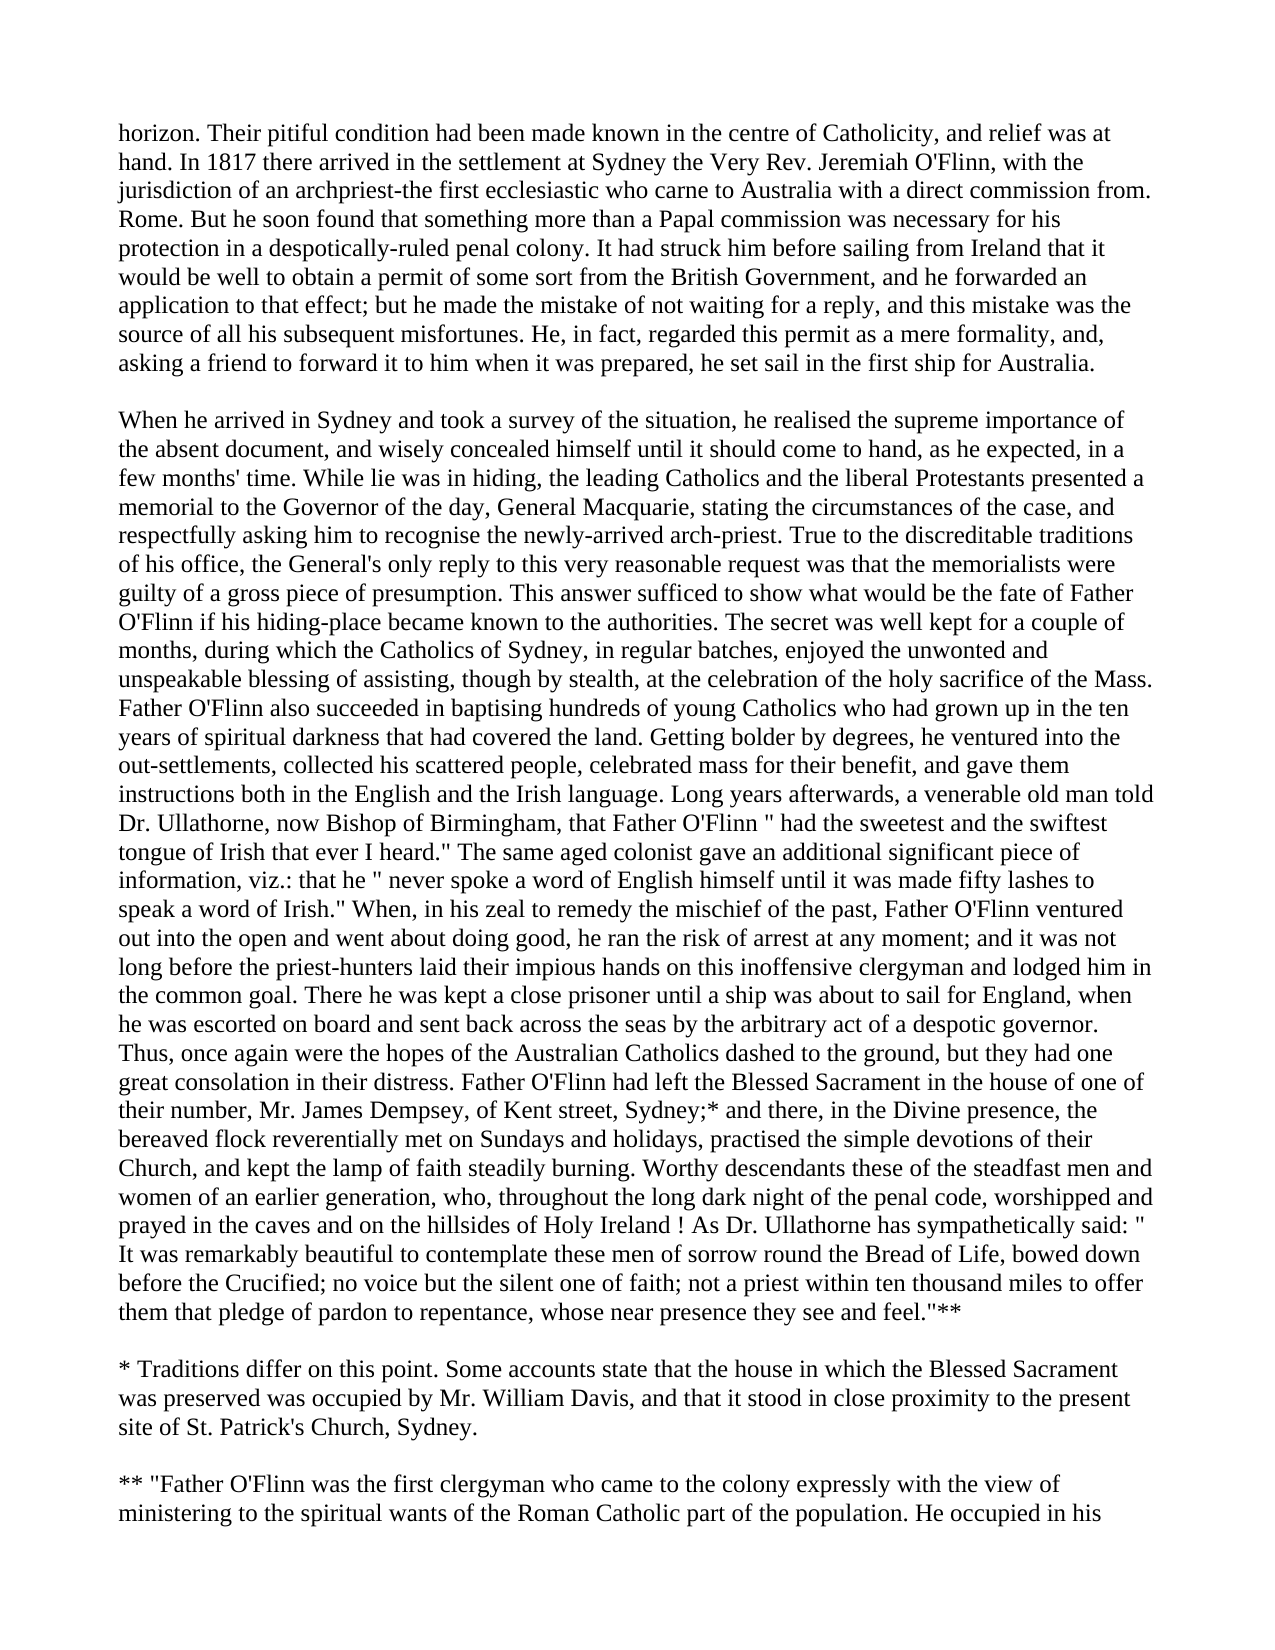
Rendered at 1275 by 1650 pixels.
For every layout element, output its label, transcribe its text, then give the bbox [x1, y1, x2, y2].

text When he arrived in Sydney and took a survey of the situation, he realised the supreme importance of the absent document, and wisely concealed himself until it should come to hand, as he expected, in a few months' time. While lie was in hiding, the leading Catholics and the liberal Protestants presented a memorial to the Governor of the day, General Macquarie, stating the circumstances of the case, and respectfully asking him to recognise the newly-arrived arch-priest. True to the discreditable traditions of his office, the General's only reply to this very reasonable request was that the memorialists were guilty of a gross piece of presumption. This answer sufficed to show what would be the fate of Father O'Flinn if his hiding-place became known to the authorities. The secret was well kept for a couple of months, during which the Catholics of Sydney, in regular batches, enjoyed the unwonted and unspeakable blessing of assisting, though by stealth, at the celebration of the holy sacrifice of the Mass. Father O'Flinn also succeeded in baptising hundreds of young Catholics who had grown up in the ten years of spiritual darkness that had covered the land. Getting bolder by degrees, he ventured into the out-settlements, collected his scattered people, celebrated mass for their benefit, and gave them instructions both in the English and the Irish language. Long years afterwards, a venerable old man told Dr. Ullathorne, now Bishop of Birmingham, that Father O'Flinn " had the sweetest and the swiftest tongue of Irish that ever I heard." The same aged colonist gave an additional significant piece of information, viz.: that he " never spoke a word of English himself until it was made fifty lashes to speak a word of Irish." When, in his zeal to remedy the mischief of the past, Father O'Flinn ventured out into the open and went about doing good, he ran the risk of arrest at any moment; and it was not long before the priest-hunters laid their impious hands on this inoffensive clergyman and lodged him in the common goal. There he was kept a close prisoner until a ship was about to sail for England, when he was escorted on board and sent back across the seas by the arbitrary act of a despotic governor. Thus, once again were the hopes of the Australian Catholics dashed to the ground, but they had one great consolation in their distress. Father O'Flinn had left the Blessed Sacrament in the house of one of their number, Mr. James Dempsey, of Kent street, Sydney;* and there, in the Divine presence, the bereaved flock reverentially met on Sundays and holidays, practised the simple devotions of their Church, and kept the lamp of faith steadily burning. Worthy descendants these of the steadfast men and women of an earlier generation, who, throughout the long dark night of the penal code, worshipped and prayed in the caves and on the hillsides of Holy Ireland ! As Dr. Ullathorne has sympathetically said: " It was remarkably beautiful to contemplate these men of sorrow round the Bread of Life, bowed down before the Crucified; no voice but the silent one of faith; not a priest within ten thousand miles to offer them that pledge of pardon to repentance, whose near presence they see and feel."** [118, 406, 1157, 1326]
text horizon. Their pitiful condition had been made known in the centre of Catholicity, and relief was at hand. In 1817 there arrived in the settlement at Sydney the Very Rev. Jeremiah O'Flinn, with the jurisdiction of an archpriest-the first ecclesiastic who carne to Australia with a direct commission from. Rome. But he soon found that something more than a Papal commission was necessary for his protection in a despotically-ruled penal colony. It had struck him before sailing from Ireland that it would be well to obtain a permit of some sort from the British Government, and he forwarded an application to that effect; but he made the mistake of not waiting for a reply, and this mistake was the source of all his subsequent misfortunes. He, in fact, regarded this permit as a mere formality, and, asking a friend to forward it to him when it was prepared, he set sail in the first ship for Australia. [118, 118, 1157, 377]
text ** "Father O'Flinn was the first clergyman who came to the colony expressly with the view of ministering to the spiritual wants of the Roman Catholic part of the population. He occupied in his [118, 1469, 1157, 1527]
text * Traditions differ on this point. Some accounts state that the house in which the Blessed Sacrament was preserved was occupied by Mr. William Davis, and that it stood in close proximity to the present site of St. Patrick's Church, Sydney. [118, 1354, 1157, 1441]
